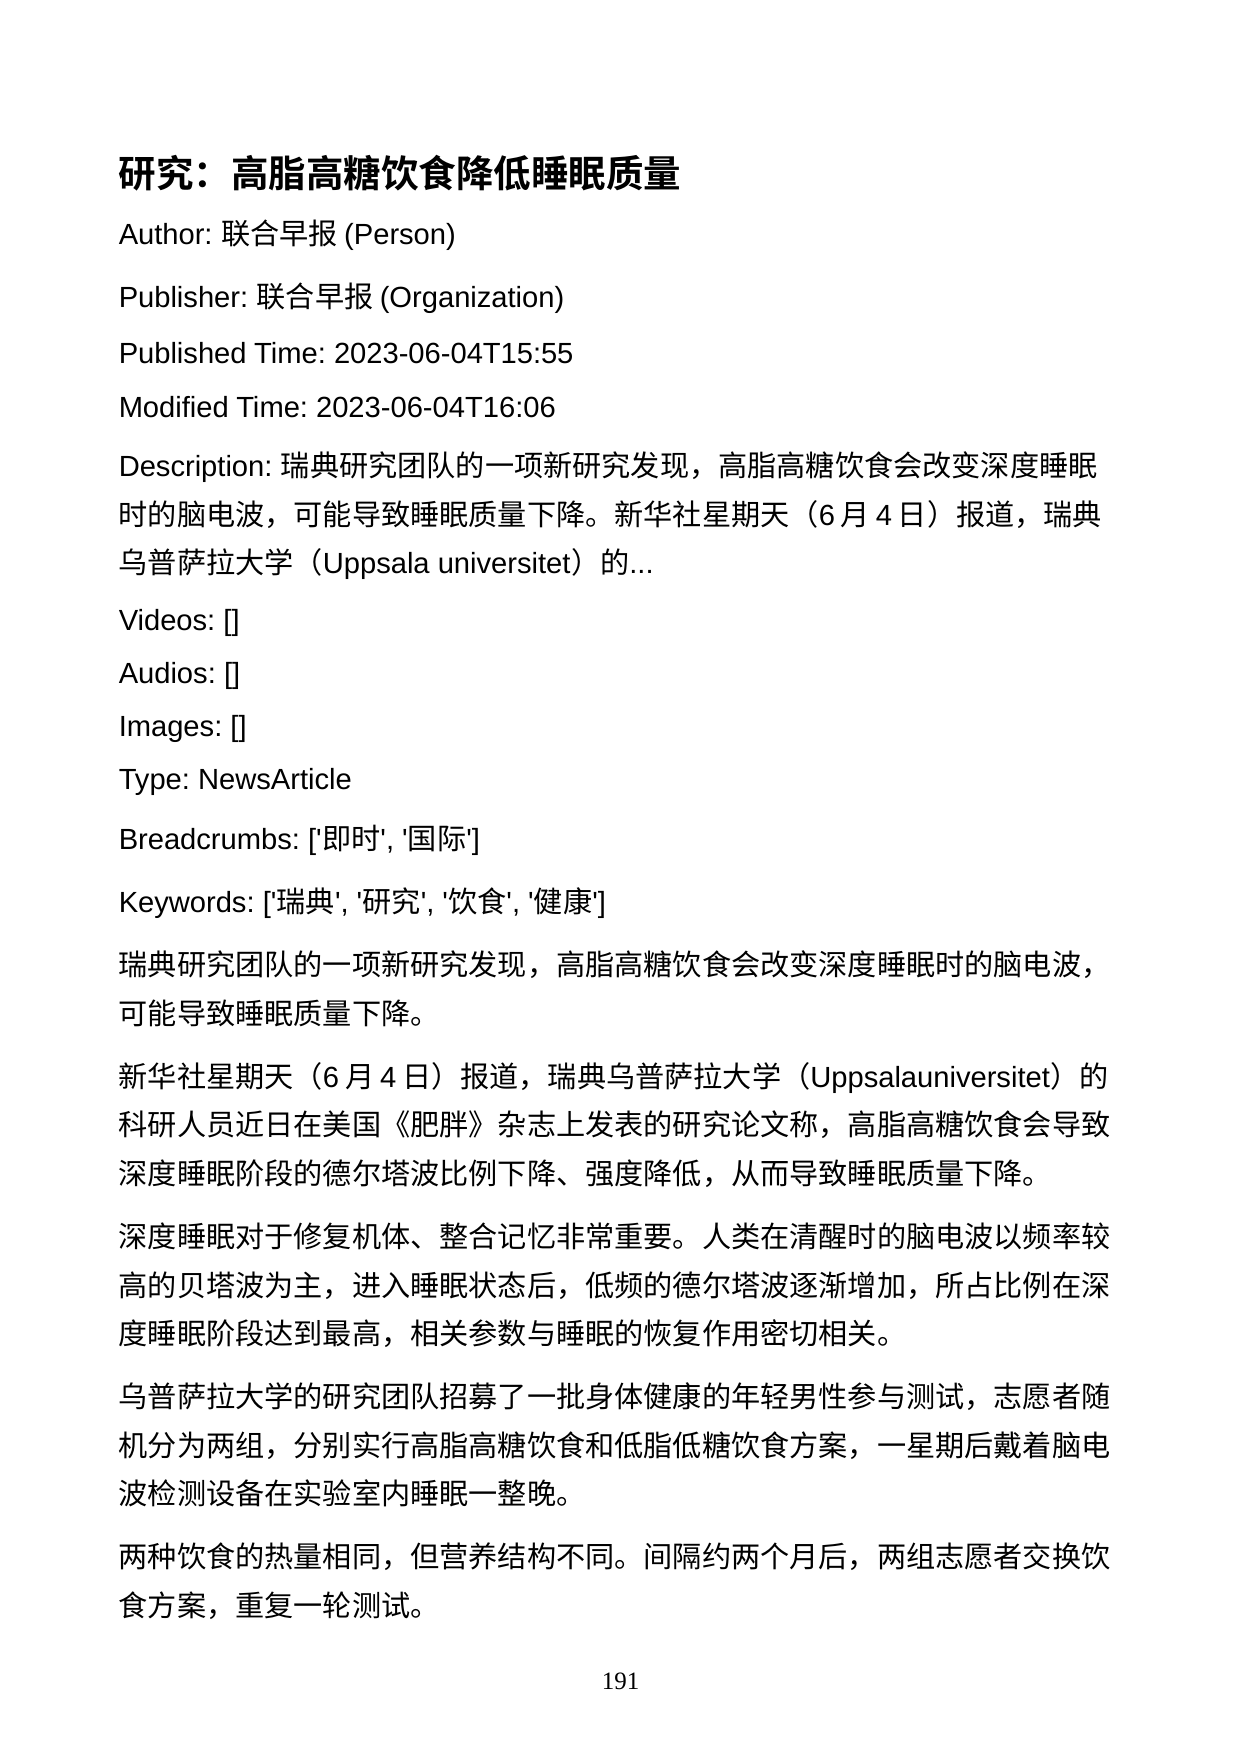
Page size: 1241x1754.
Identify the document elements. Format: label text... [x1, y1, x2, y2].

text Modified Time: 2023-06-04T16:06 [118, 390, 1122, 423]
subtitle 研究：高脂高糖饮食降低睡眠质量 [118, 143, 1122, 198]
text Keywords: ['瑞典', '研究', '饮食', '健康'] [118, 879, 1122, 921]
text 乌普萨拉大学的研究团队招募了一批身体健康的年轻男性参与测试，志愿者随机分为两组，分别实行高脂高糖饮食和低脂低糖饮食方案，一星期后戴着脑电波检测设备在实验室内睡眠一整晚。 [118, 1374, 1122, 1513]
text Breadcrumbs: ['即时', '国际'] [118, 816, 1122, 858]
text Type: NewsArticle [118, 762, 1122, 796]
text Publisher: 联合早报 (Organization) [118, 273, 1122, 316]
text 深度睡眠对于修复机体、整合记忆非常重要。人类在清醒时的脑电波以频率较高的贝塔波为主，进入睡眠状态后，低频的德尔塔波逐渐增加，所占比例在深度睡眠阶段达到最高，相关参数与睡眠的恢复作用密切相关。 [118, 1214, 1122, 1353]
text Author: 联合早报 (Person) [118, 210, 1122, 253]
text Description: 瑞典研究团队的一项新研究发现，高脂高糖饮食会改变深度睡眠时的脑电波，可能导致睡眠质量下降。新华社星期天（6月4日）报道，瑞典乌普萨拉大学（Uppsala universitet）的... [118, 443, 1122, 582]
text Images: [] [118, 709, 1122, 743]
text Audios: [] [118, 656, 1122, 690]
text 两种饮食的热量相同，但营养结构不同。间隔约两个月后，两组志愿者交换饮食方案，重复一轮测试。 [118, 1534, 1122, 1625]
text 瑞典研究团队的一项新研究发现，高脂高糖饮食会改变深度睡眠时的脑电波，可能导致睡眠质量下降。 [118, 942, 1122, 1033]
text Published Time: 2023-06-04T15:55 [118, 337, 1122, 370]
text Videos: [] [118, 603, 1122, 637]
text 新华社星期天（6月4日）报道，瑞典乌普萨拉大学（Uppsalauniversitet）的科研人员近日在美国《肥胖》杂志上发表的研究论文称，高脂高糖饮食会导致深度睡眠阶段的德尔塔波比例下降、强度降低，从而导致睡眠质量下降。 [118, 1053, 1122, 1193]
